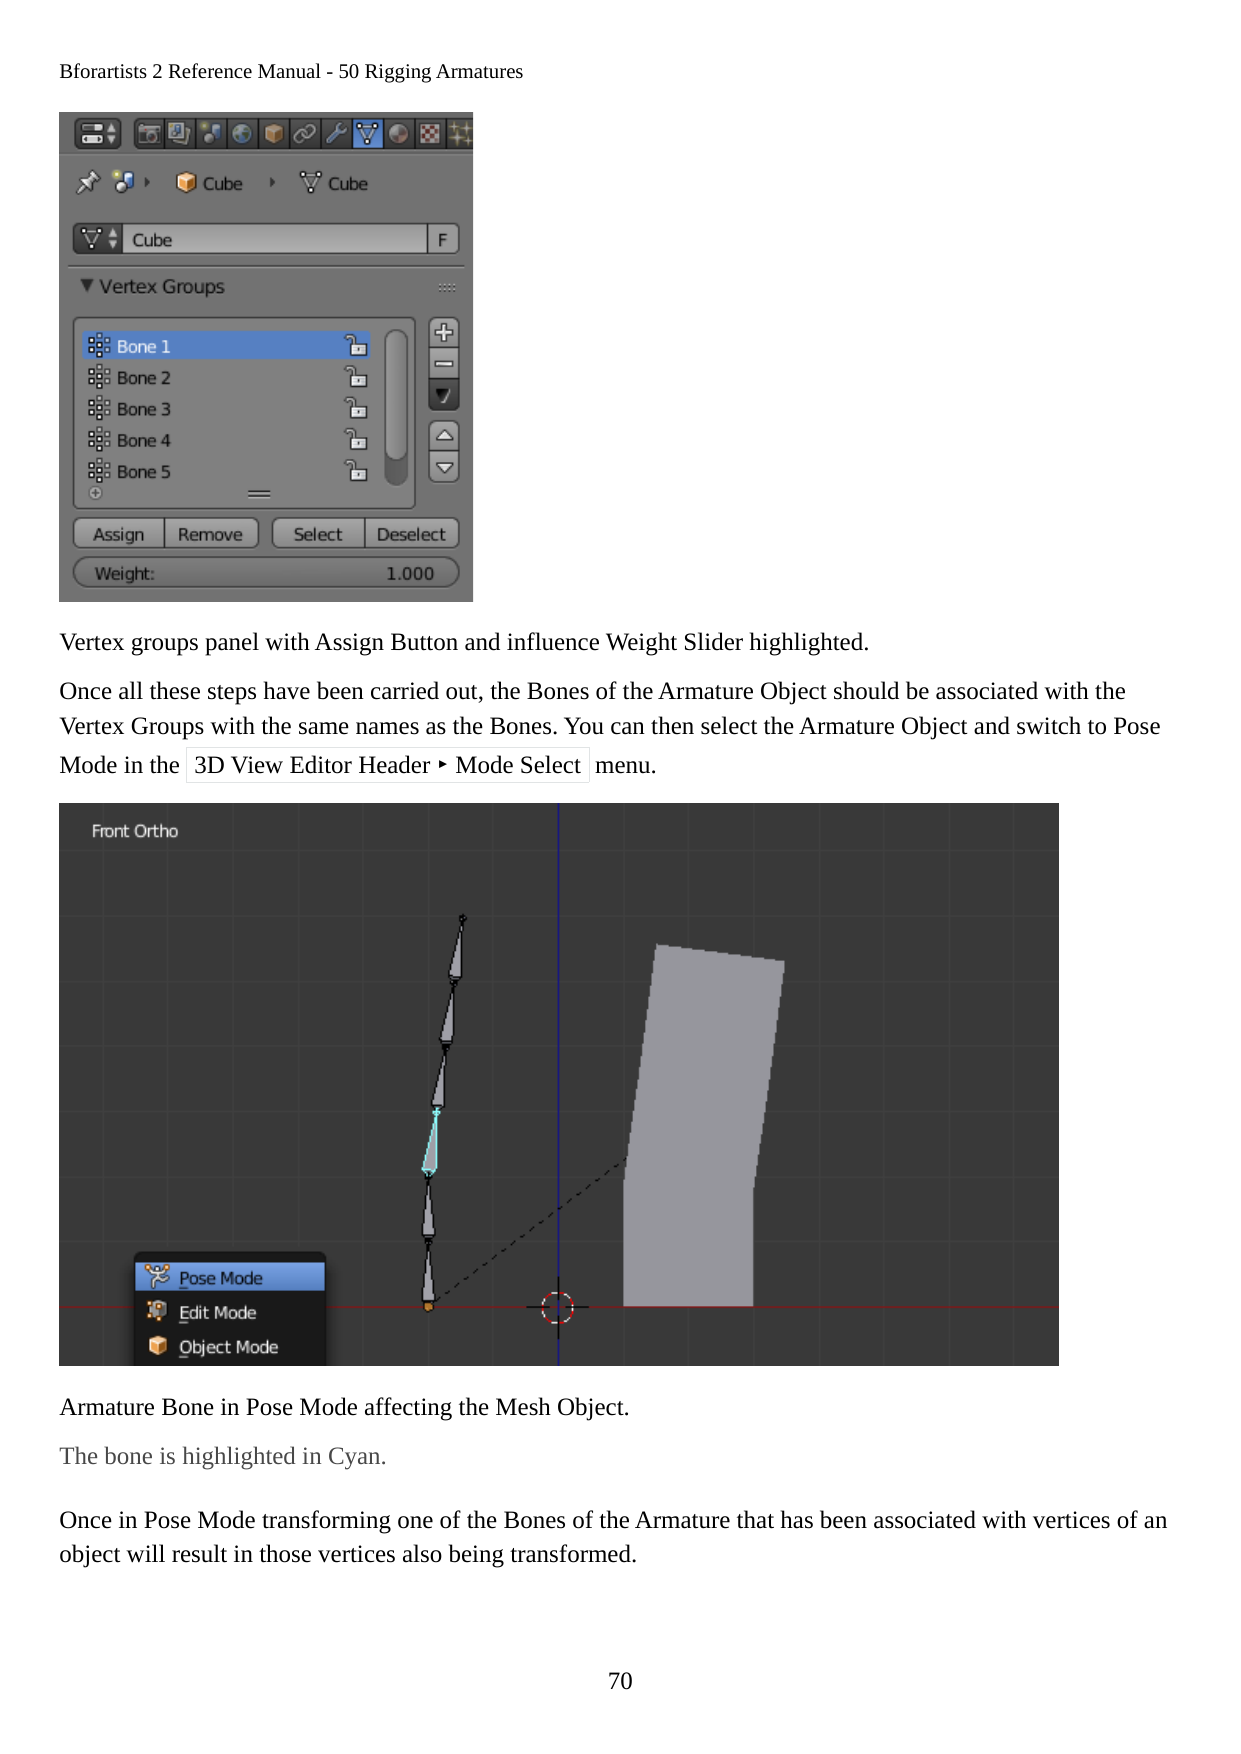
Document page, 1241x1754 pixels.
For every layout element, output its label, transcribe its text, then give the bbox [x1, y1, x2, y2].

picture [59, 803, 1059, 1366]
text Once in Pose Mode transforming one of the Bones of the Armature that has been associated with vertices of an object will result in those vertices also being transformed. [59, 1505, 1181, 1568]
text Once all these steps have been carried out, the Bones of the Armature Object should be associated with the Vertex Groups with the same names as the Bones. You can then select the Armature Object and switch to Pose Mode in the 3D View Editor Header ‣ Mode Select menu. [59, 676, 1181, 782]
picture [59, 112, 474, 602]
text The bone is highlighted in Cyan. [59, 1441, 1181, 1469]
text Vertex groups panel with Assign Button and influence Weight Slider highlighted. [59, 627, 1181, 656]
text Armature Bone in Pose Mode affecting the Mesh Object. [59, 1392, 1181, 1420]
